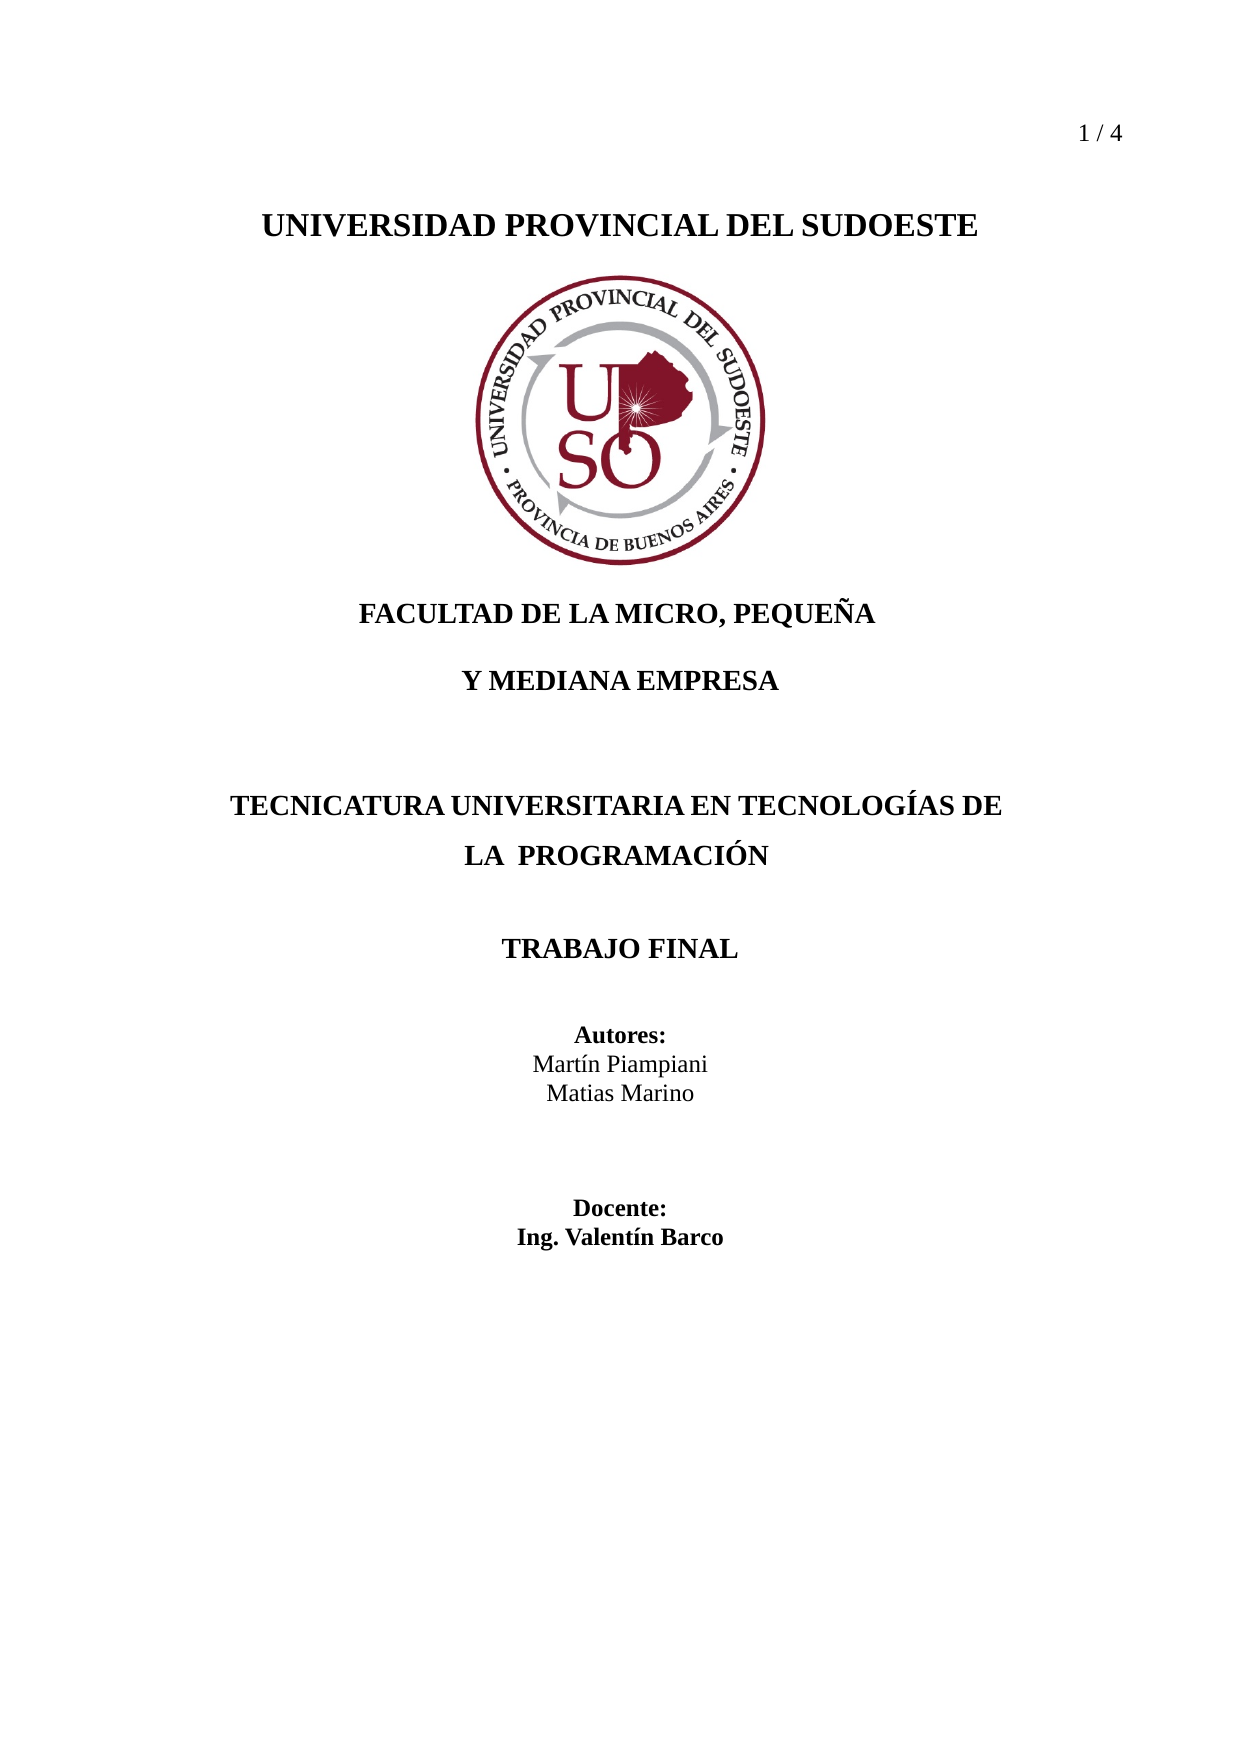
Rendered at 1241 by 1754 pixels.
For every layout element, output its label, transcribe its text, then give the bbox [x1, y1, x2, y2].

text Autores: [118, 1020, 1122, 1049]
text LA PROGRAMACIÓN [118, 838, 1122, 872]
text Docente: [118, 1193, 1122, 1222]
picture [472, 272, 768, 568]
text TRABAJO FINAL [118, 932, 1122, 965]
text Martín Piampiani [118, 1049, 1122, 1078]
text UNIVERSIDAD PROVINCIAL DEL SUDOESTE [118, 205, 1122, 243]
text Y MEDIANA EMPRESA [118, 663, 1122, 697]
text Ing. Valentín Barco [118, 1222, 1122, 1250]
text TECNICATURA UNIVERSITARIA EN TECNOLOGÍAS DE [118, 788, 1122, 821]
text Matias Marino [118, 1078, 1122, 1107]
text FACULTAD DE LA MICRO, PEQUEÑA [118, 596, 1122, 630]
